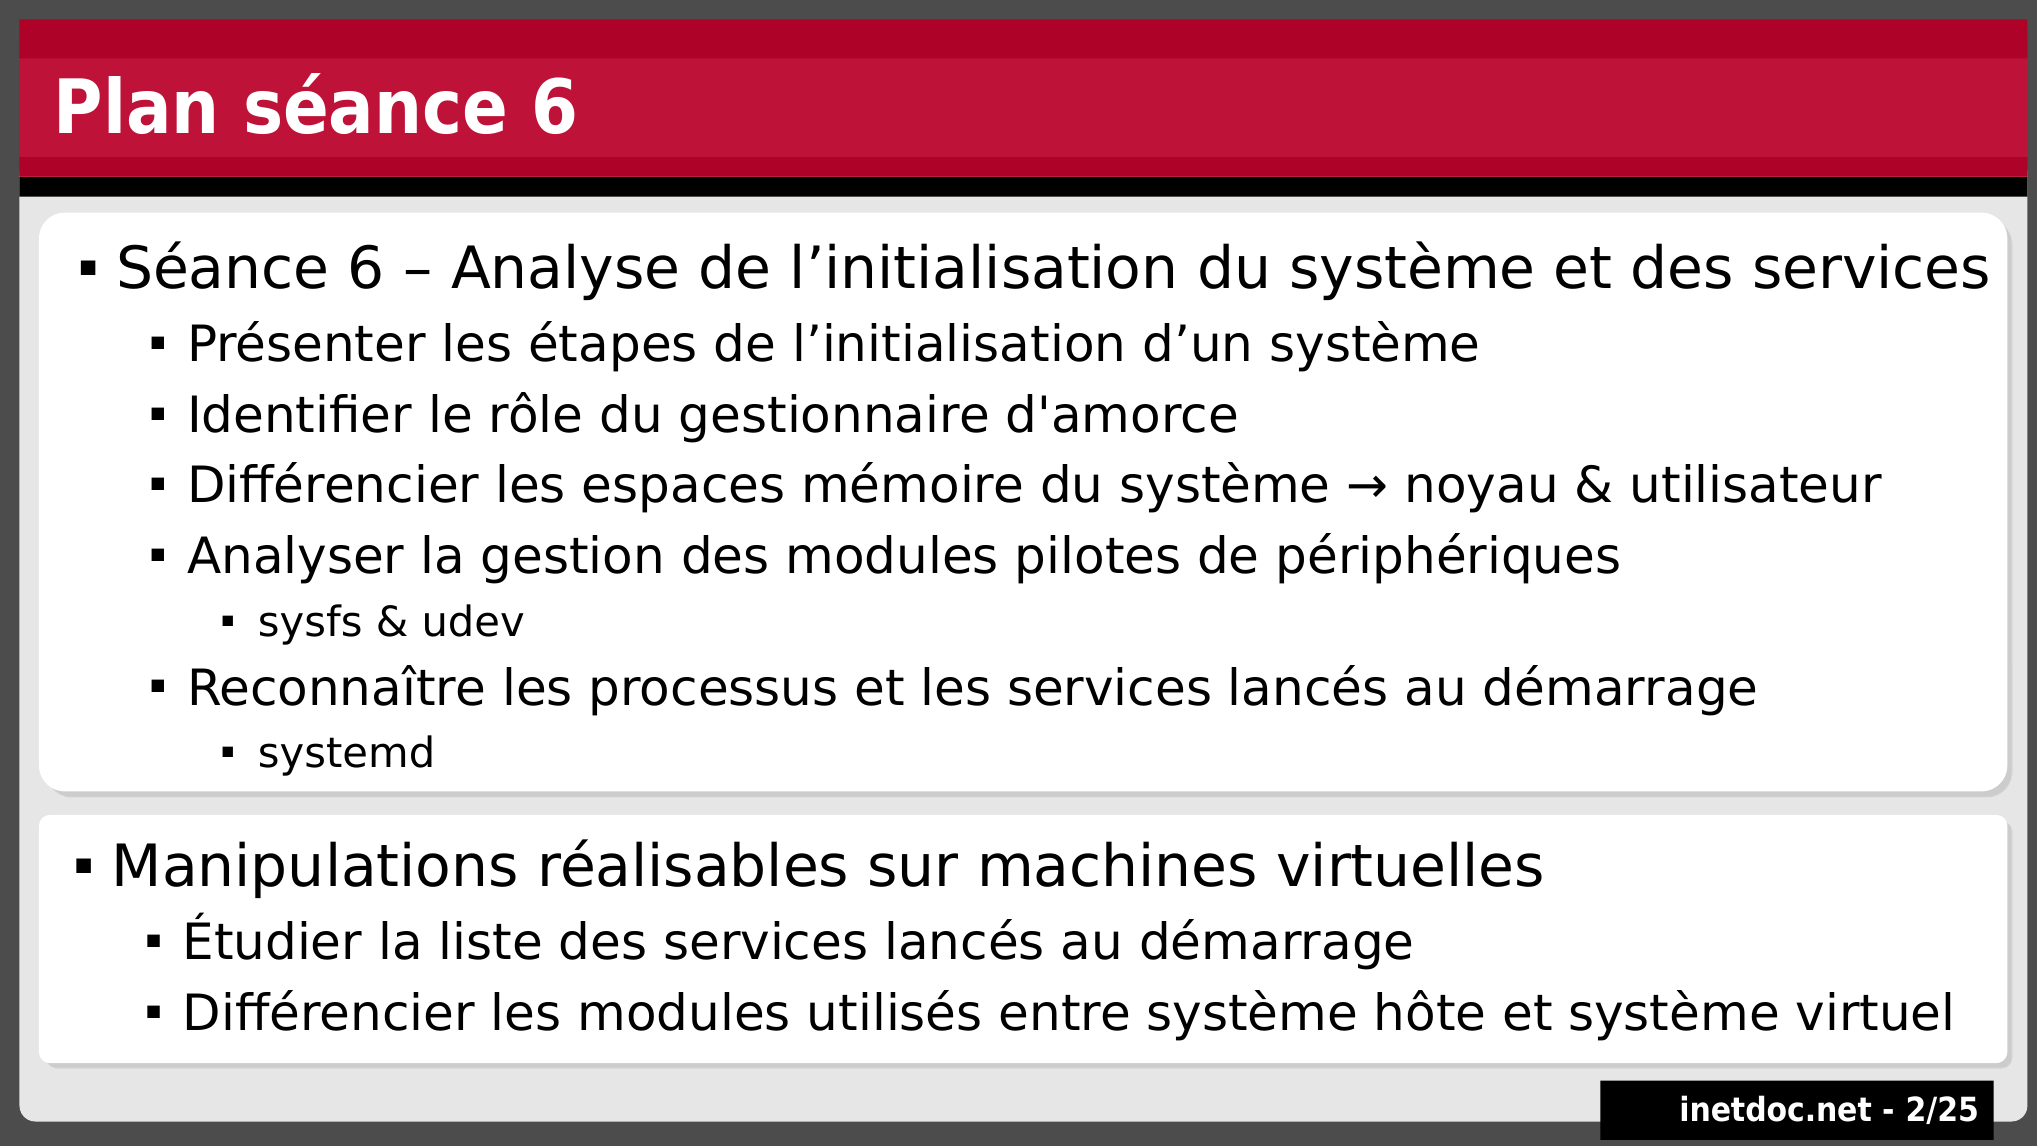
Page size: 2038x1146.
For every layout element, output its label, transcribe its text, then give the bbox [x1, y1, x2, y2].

text_box [19, 19, 2028, 59]
text_box Séance 6 – Analyse de l’initialisation du système et des services Présenter les étapes de l’initialisation d’un système Identifier le rôle du gestionnaire d'amorce Différencier les espaces mémoire du système → noyau & utilisateur Analyser la gestion des modules pilotes de périphériques sysfs & udev Reconnaître les processus et les services lancés au démarrage systemd [38, 212, 2008, 792]
text_box inetdoc.net - <numéro>/25 [1600, 1080, 1994, 1140]
text_box Plan séance 6 [19, 59, 2028, 157]
text_box [19, 157, 2028, 1122]
text_box Manipulations réalisables sur machines virtuelles Étudier la liste des services lancés au démarrage Différencier les modules utilisés entre système hôte et système virtuel [38, 814, 2008, 1064]
